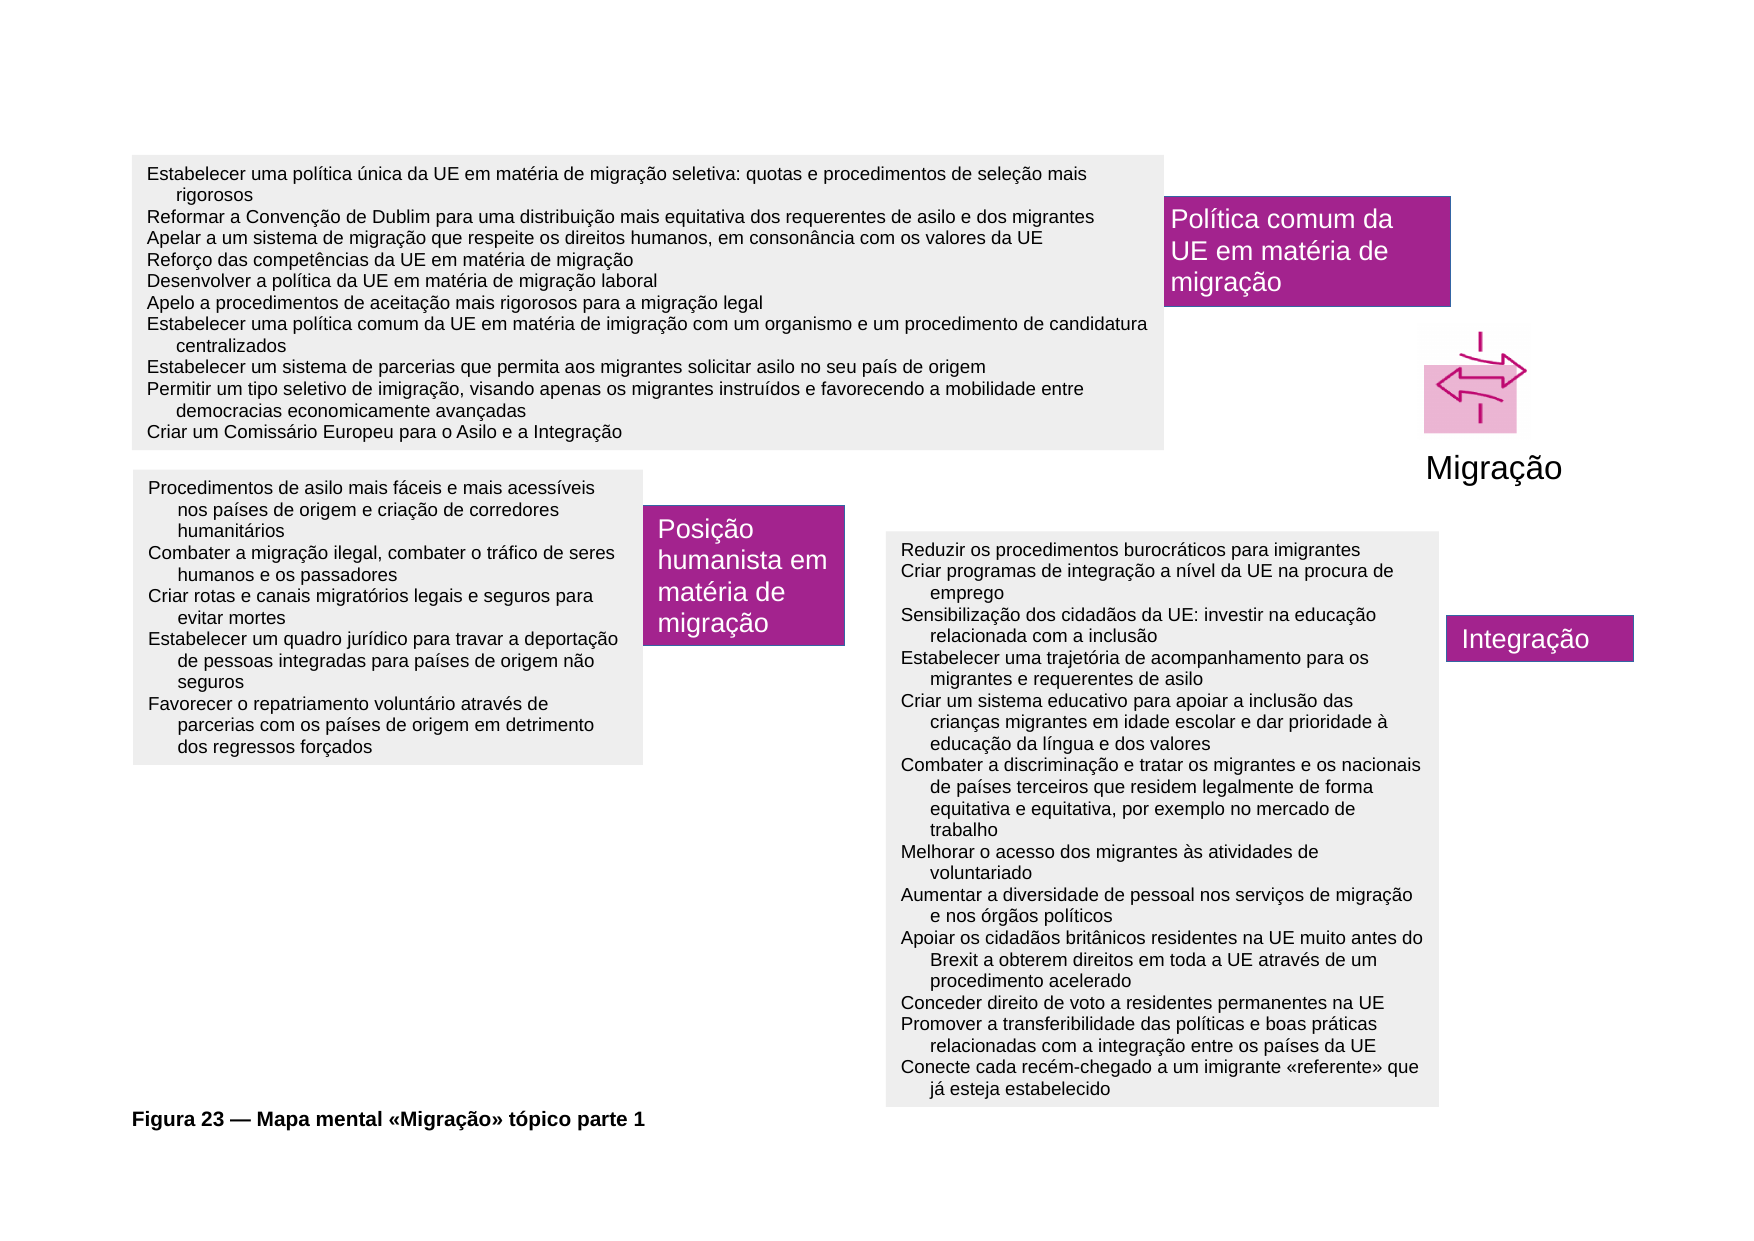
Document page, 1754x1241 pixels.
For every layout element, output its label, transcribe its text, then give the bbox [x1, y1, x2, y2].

text Figura 23 — Mapa mental «Migração» tópico parte 1 [132, 167, 1633, 1131]
picture [1417, 323, 1531, 440]
